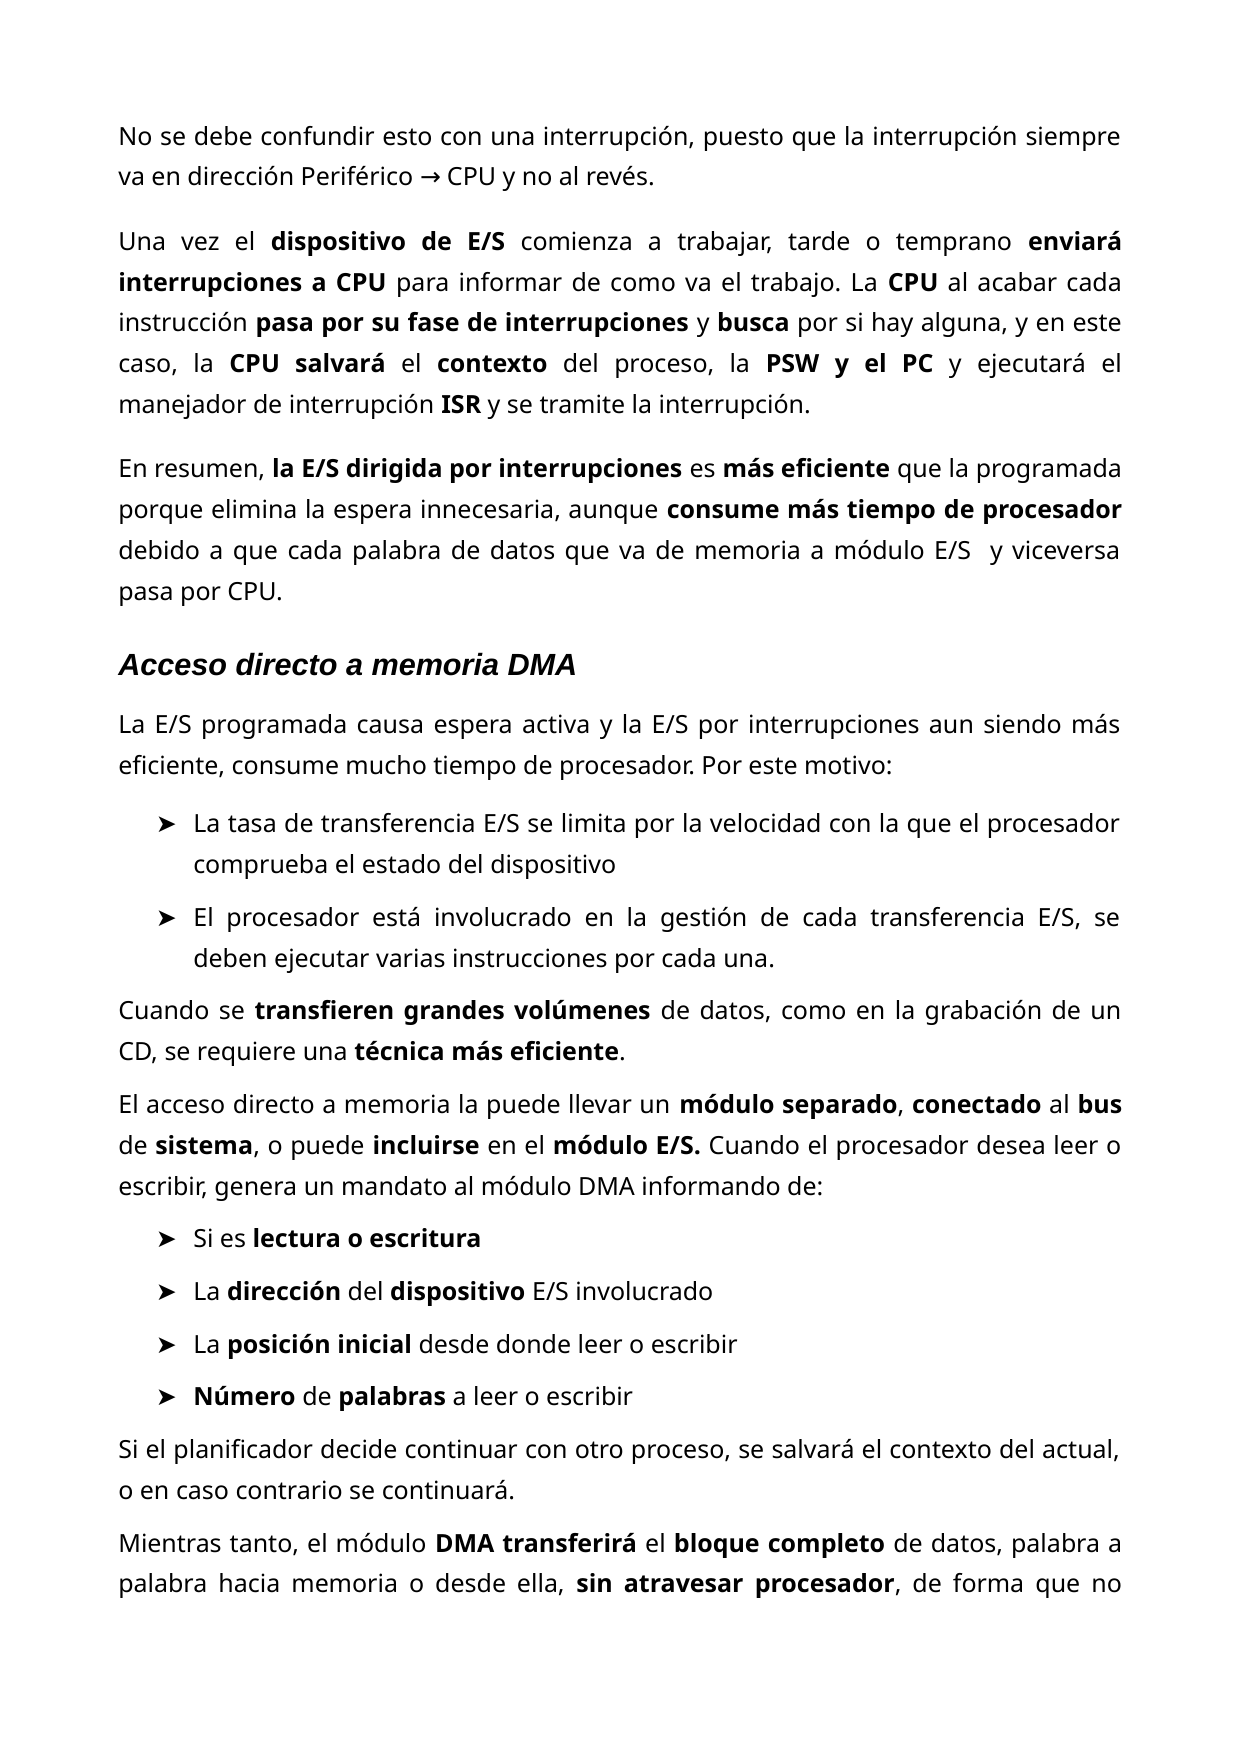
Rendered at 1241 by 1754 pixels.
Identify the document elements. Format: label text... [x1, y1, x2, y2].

text Una vez el dispositivo de E/S comienza a trabajar, tarde o temprano enviará interrupciones a CPU para informar de como va el trabajo. La CPU al acabar cada instrucción pasa por su fase de interrupciones y busca por si hay alguna, y en este caso, la CPU salvará el contexto del proceso, la PSW y el PC y ejecutará el manejador de interrupción ISR y se tramite la interrupción. [118, 223, 1122, 421]
list Mientras tanto, el módulo DMA transferirá el bloque completo de datos, palabra a palabra hacia memoria o desde ella, sin atravesar procesador, de forma que no [118, 1525, 1122, 1600]
list La dirección del dispositivo E/S involucrado [156, 1274, 1122, 1308]
list Si es lectura o escritura [156, 1221, 1122, 1255]
list El acceso directo a memoria la puede llevar un módulo separado, conectado al bus de sistema, o puede incluirse en el módulo E/S. Cuando el procesador desea leer o escribir, genera un mandato al módulo DMA informando de: [118, 1087, 1122, 1202]
list Número de palabras a leer o escribir [156, 1379, 1122, 1413]
list La posición inicial desde donde leer o escribir [156, 1326, 1122, 1360]
list El procesador está involucrado en la gestión de cada transferencia E/S, se deben ejecutar varias instrucciones por cada una. [156, 899, 1122, 974]
list Cuando se transfieren grandes volúmenes de datos, como en la grabación de un CD, se requiere una técnica más eficiente. [118, 993, 1122, 1068]
text En resumen, la E/S dirigida por interrupciones es más eficiente que la programada porque elimina la espera innecesaria, aunque consume más tiempo de procesador debido a que cada palabra de datos que va de memoria a módulo E/S y viceversa pasa por CPU. [118, 451, 1122, 608]
text No se debe confundir esto con una interrupción, puesto que la interrupción siempre va en dirección Periférico → CPU y no al revés. [118, 118, 1122, 193]
subtitle Acceso directo a memoria DMA [118, 647, 1122, 682]
list Si el planificador decide continuar con otro proceso, se salvará el contexto del actual, o en caso contrario se continuará. [118, 1432, 1122, 1507]
list La tasa de transferencia E/S se limita por la velocidad con la que el procesador comprueba el estado del dispositivo [156, 806, 1122, 881]
text La E/S programada causa espera activa y la E/S por interrupciones aun siendo más eficiente, consume mucho tiempo de procesador. Por este motivo: [118, 707, 1122, 781]
